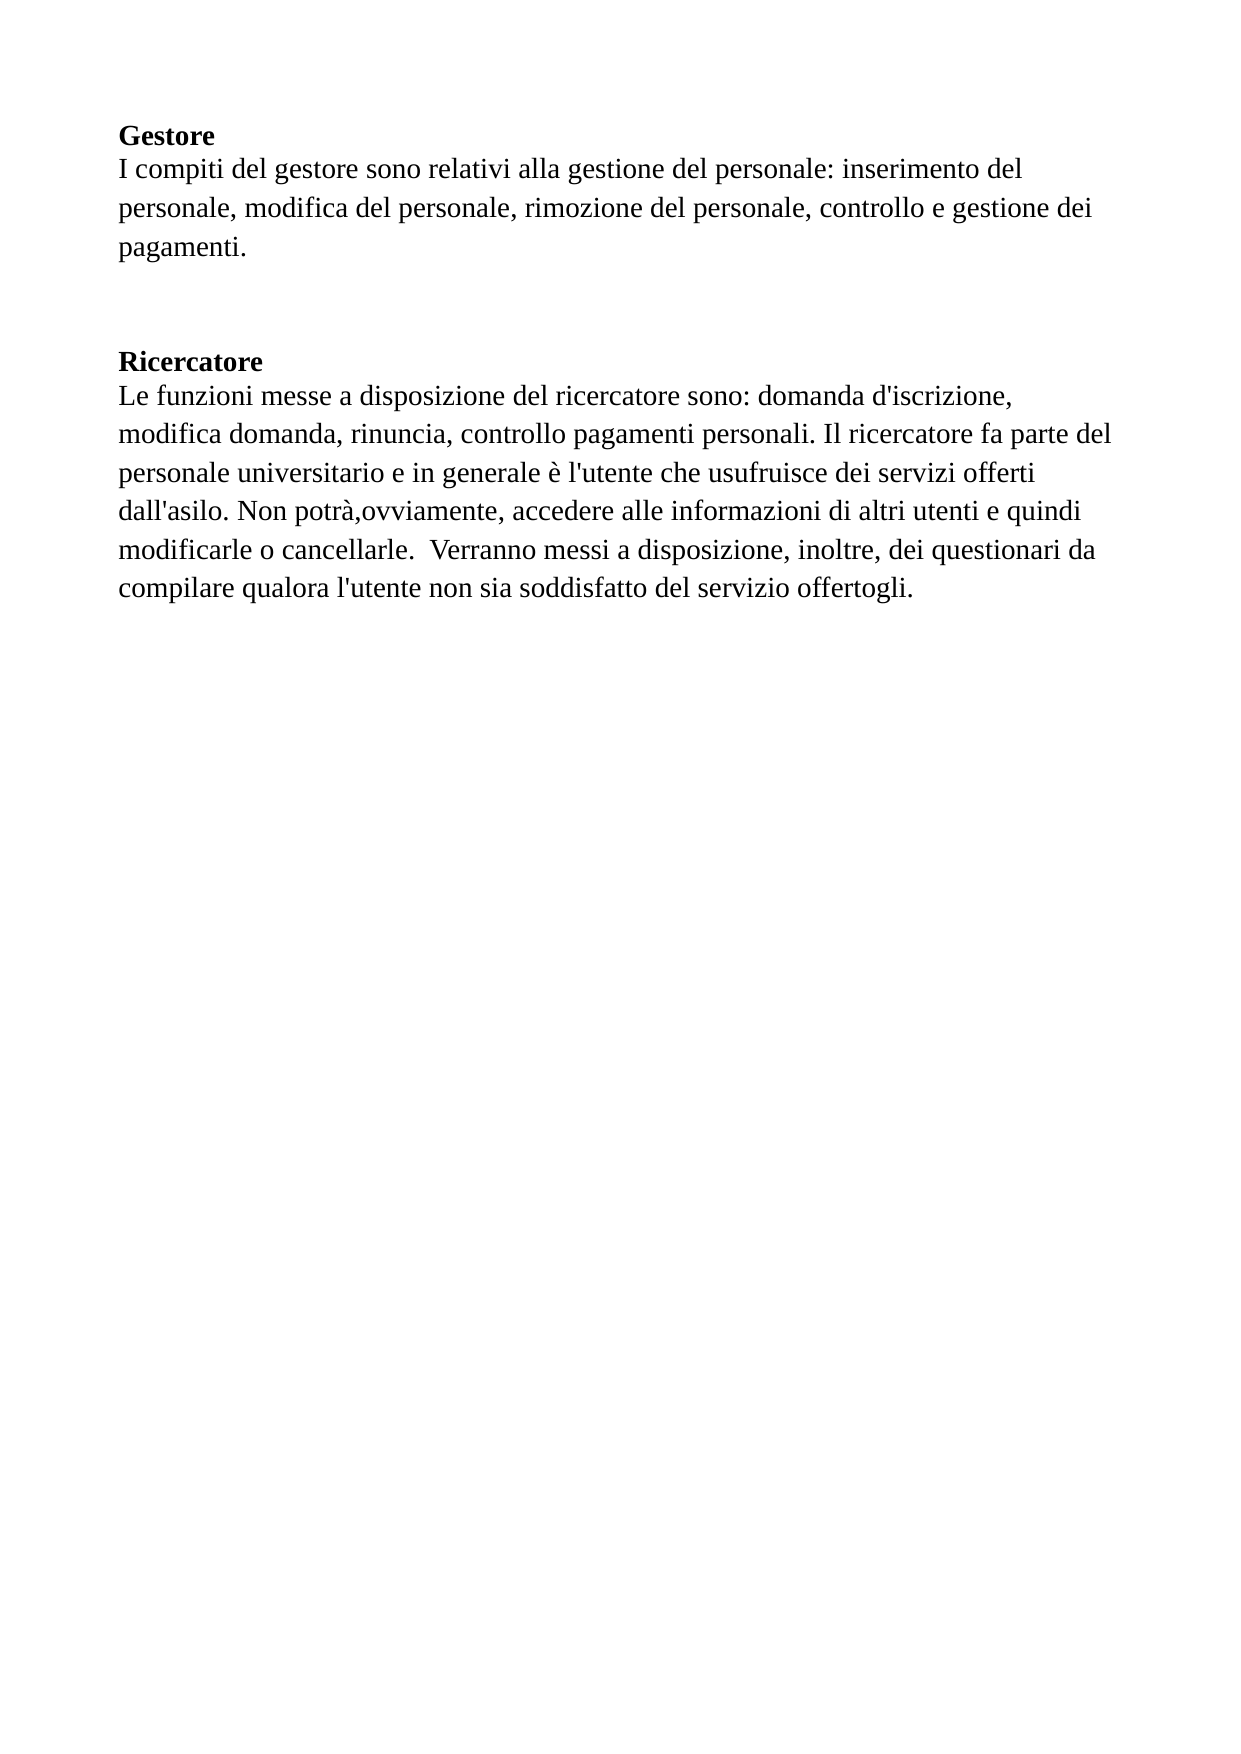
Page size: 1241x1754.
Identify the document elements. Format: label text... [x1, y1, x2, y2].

text I compiti del gestore sono relativi alla gestione del personale: inserimento del personale, modifica del personale, rimozione del personale, controllo e gestione dei pagamenti. [118, 152, 1122, 262]
text Ricercatore [118, 344, 1122, 378]
text Gestore [118, 118, 1122, 152]
text Le funzioni messe a disposizione del ricercatore sono: domanda d'iscrizione, modifica domanda, rinuncia, controllo pagamenti personali. Il ricercatore fa parte del personale universitario e in generale è l'utente che usufruisce dei servizi offerti dall'asilo. Non potrà,ovviamente, accedere alle informazioni di altri utenti e quindi modificarle o cancellarle. Verranno messi a disposizione, inoltre, dei questionari da compilare qualora l'utente non sia soddisfatto del servizio offertogli. [118, 378, 1122, 604]
